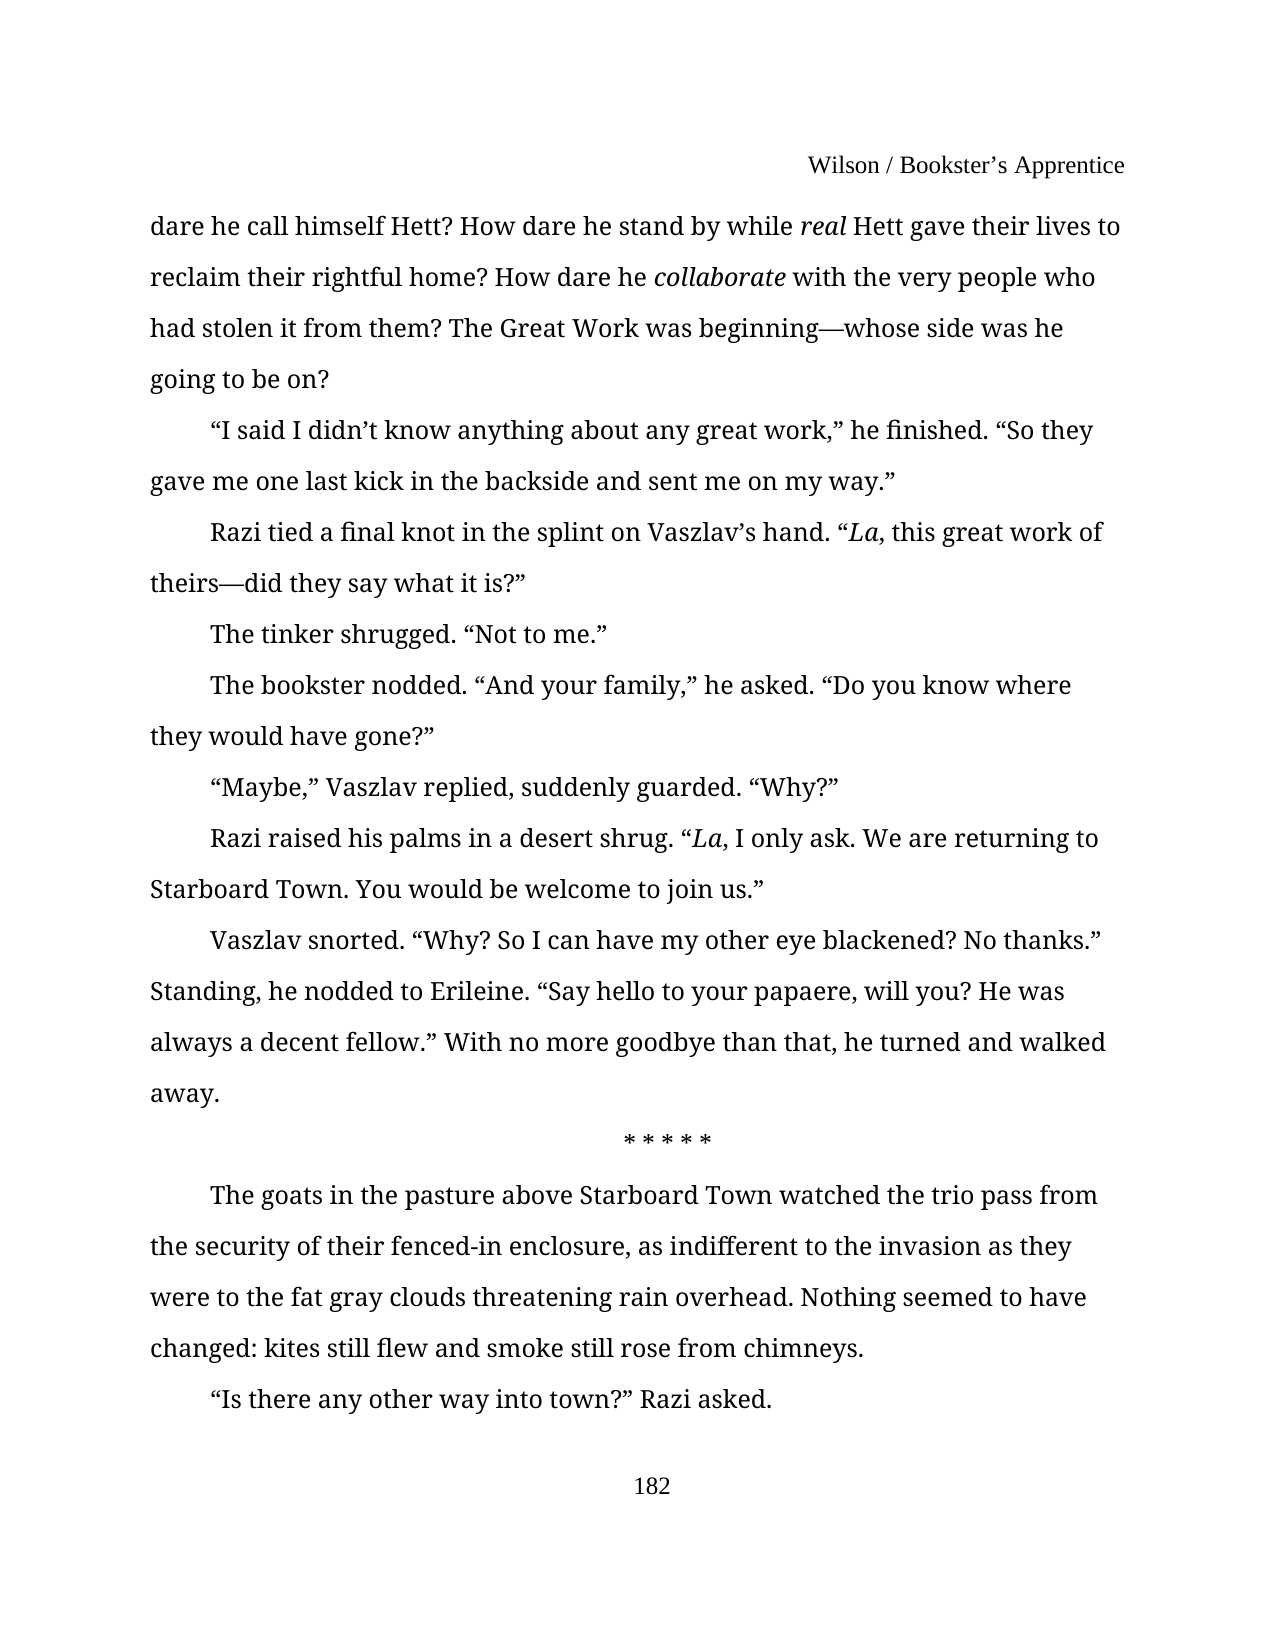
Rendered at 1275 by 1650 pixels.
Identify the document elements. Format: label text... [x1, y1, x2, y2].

text Razi tied a final knot in the splint on Vaszlav’s hand. “La, this great work of theirs—did they say what it is?” [150, 514, 1125, 599]
text Razi raised his palms in a desert shrug. “La, I only ask. We are returning to Starboard Town. You would be welcome to join us.” [150, 821, 1125, 906]
text The goats in the pasture above Starboard Town watched the trio pass from the security of their fenced-in enclosure, as indifferent to the invasion as they were to the fat gray clouds threatening rain overhead. Nothing seemed to have changed: kites still flew and smoke still rose from chimneys. [150, 1178, 1125, 1365]
text The tinker shrugged. “Not to me.” [150, 617, 1125, 651]
text “Maybe,” Vaszlav replied, suddenly guarded. “Why?” [150, 770, 1125, 804]
text dare he call himself Hett? How dare he stand by while real Hett gave their lives to reclaim their rightful home? How dare he collaborate with the very people who had stolen it from them? The Great Work was beginning—whose side was he going to be on? [150, 208, 1125, 395]
text * * * * * [150, 1127, 1125, 1161]
text “I said I didn’t know anything about any great work,” he finished. “So they gave me one last kick in the backside and sent me on my way.” [150, 412, 1125, 497]
text “Is there any other way into town?” Razi asked. [150, 1382, 1125, 1416]
text Vaszlav snorted. “Why? So I can have my other eye blackened? No thanks.” Standing, he nodded to Erileine. “Say hello to your papaere, will you? He was always a decent fellow.” With no more goodbye than that, he turned and walked away. [150, 923, 1125, 1110]
text The bookster nodded. “And your family,” he asked. “Do you know where they would have gone?” [150, 668, 1125, 753]
